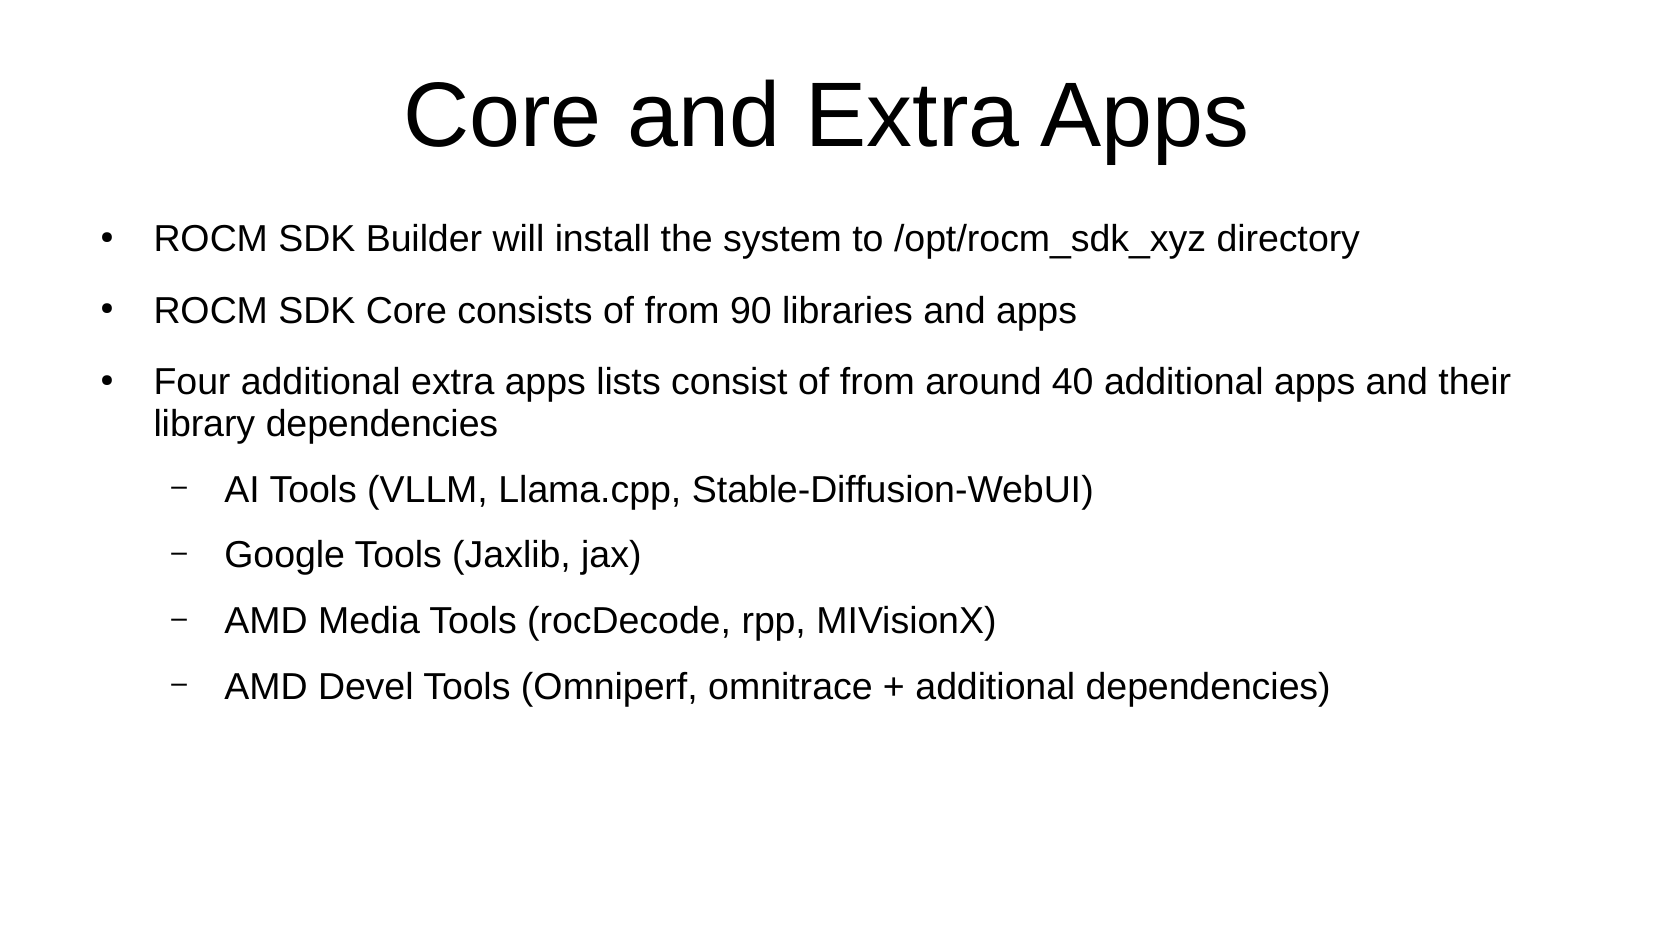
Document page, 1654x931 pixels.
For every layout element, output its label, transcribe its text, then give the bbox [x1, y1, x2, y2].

list ROCM SDK Builder will install the system to /opt/rocm_sdk_xyz directory ROCM SDK Core consists of from 90 libraries and apps Four additional extra apps lists consist of from around 40 additional apps and their library dependencies AI Tools (VLLM, Llama.cpp, Stable-Diffusion-WebUI) Google Tools (Jaxlib, jax) AMD Media Tools (rocDecode, rpp, MIVisionX) AMD Devel Tools (Omniperf, omnitrace + additional dependencies) [82, 217, 1571, 758]
title Core and Extra Apps [82, 37, 1571, 193]
